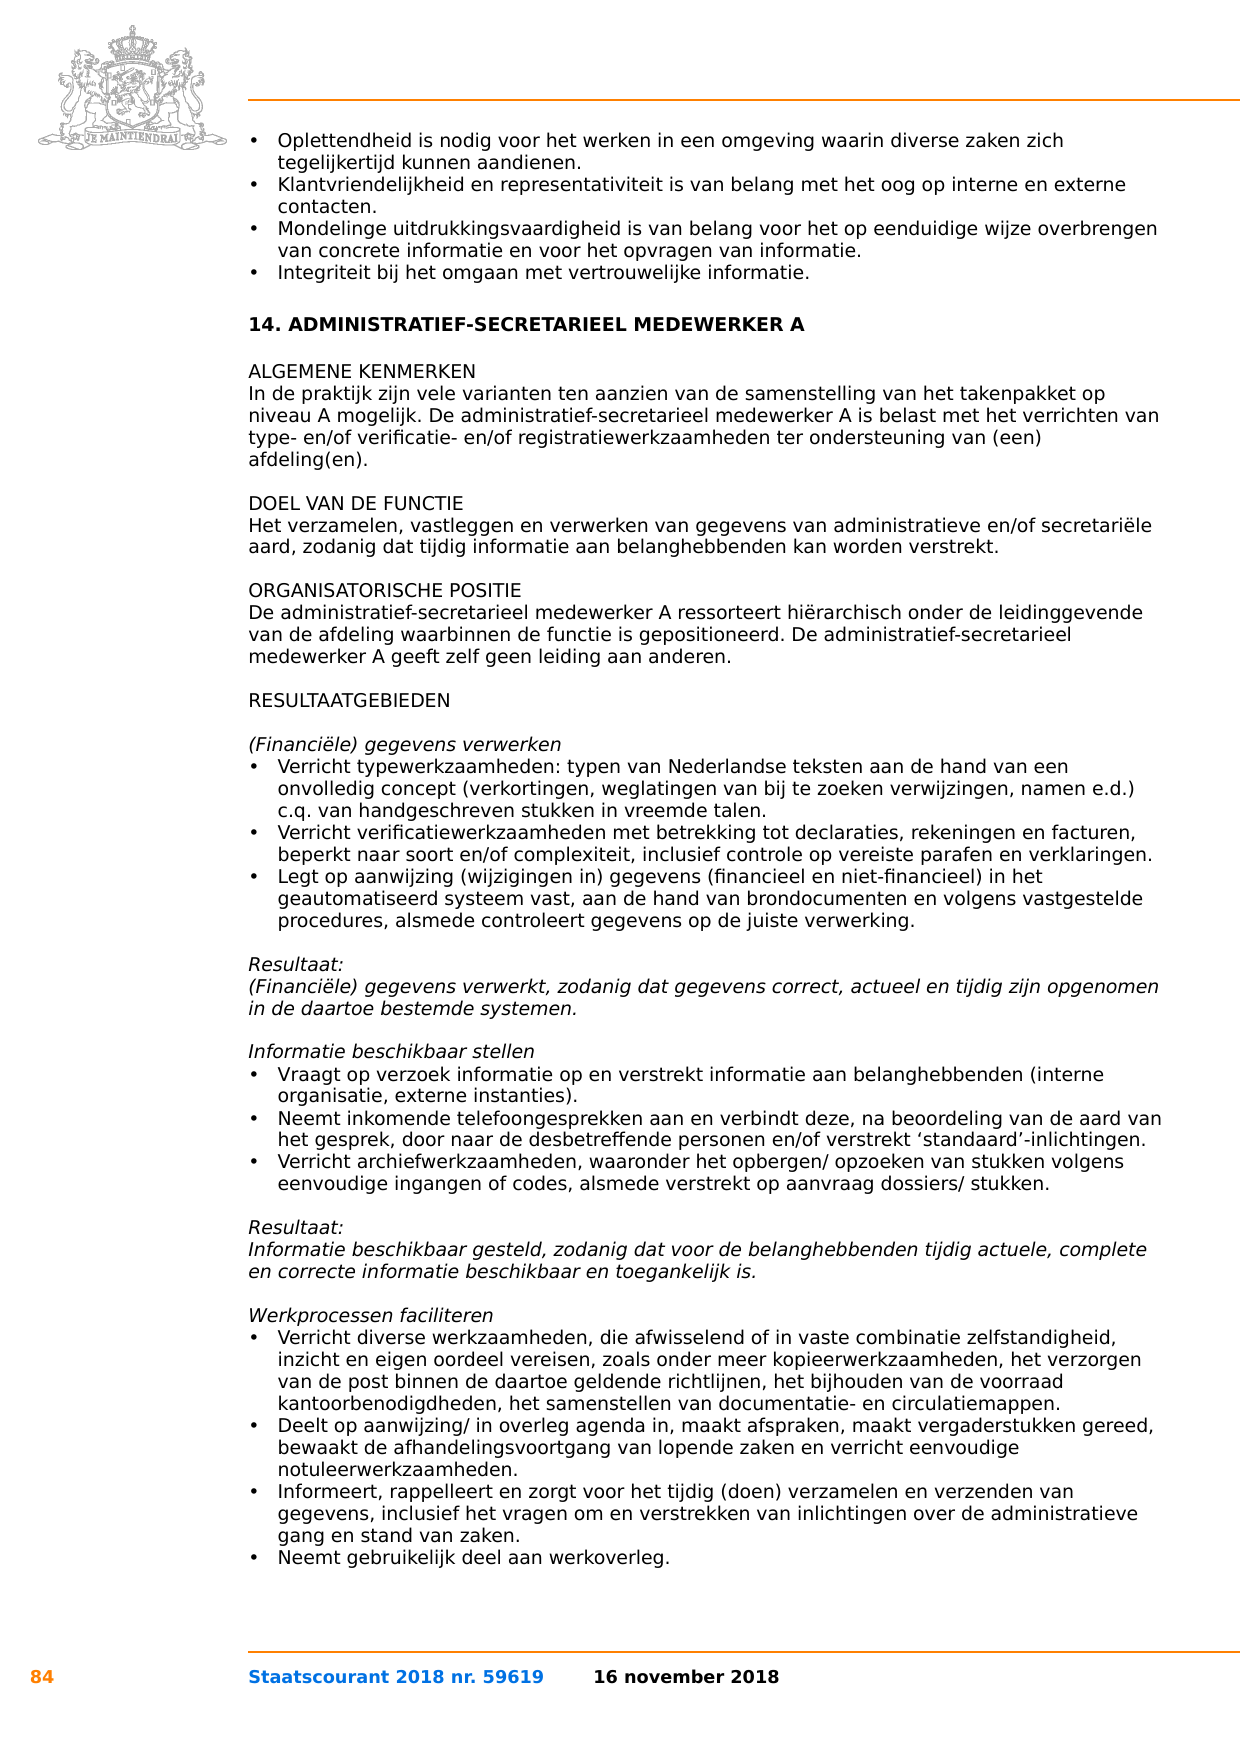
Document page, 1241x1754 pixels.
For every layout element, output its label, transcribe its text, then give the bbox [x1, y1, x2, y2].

text Werkprocessen faciliteren [248, 1305, 1163, 1327]
text Informatie beschikbaar gesteld, zodanig dat voor de belanghebbenden tijdig actuele, complete en correcte informatie beschikbaar en toegankelijk is. [248, 1239, 1163, 1283]
text ALGEMENE KENMERKEN [248, 361, 1163, 383]
text Het verzamelen, vastleggen en verwerken van gegevens van administratieve en/of secretariële aard, zodanig dat tijdig informatie aan belanghebbenden kan worden verstrekt. [248, 514, 1163, 558]
text • Informeert, rappelleert en zorgt voor het tijdig (doen) verzamelen en verzenden van gegevens, inclusief het vragen om en verstrekken van inlichtingen over de administratieve gang en stand van zaken. [248, 1481, 1163, 1547]
text • Legt op aanwijzing (wijzigingen in) gegevens (financieel en niet-financieel) in het geautomatiseerd systeem vast, aan de hand van brondocumenten en volgens vastgestelde procedures, alsmede controleert gegevens op de juiste verwerking. [248, 866, 1163, 932]
text De administratief-secretarieel medewerker A ressorteert hiërarchisch onder de leidinggevende van de afdeling waarbinnen de functie is gepositioneerd. De administratief-secretarieel medewerker A geeft zelf geen leiding aan anderen. [248, 602, 1163, 668]
text • Verricht diverse werkzaamheden, die afwisselend of in vaste combinatie zelfstandigheid, inzicht en eigen oordeel vereisen, zoals onder meer kopieerwerkzaamheden, het verzorgen van de post binnen de daartoe geldende richtlijnen, het bijhouden van de voorraad kantoorbenodigdheden, het samenstellen van documentatie- en circulatiemappen. [248, 1327, 1163, 1415]
text (Financiële) gegevens verwerkt, zodanig dat gegevens correct, actueel en tijdig zijn opgenomen in de daartoe bestemde systemen. [248, 976, 1163, 1019]
text (Financiële) gegevens verwerken [248, 734, 1163, 756]
picture [38, 25, 227, 150]
text Informatie beschikbaar stellen [248, 1041, 1163, 1063]
text DOEL VAN DE FUNCTIE [248, 492, 1163, 514]
text • Integriteit bij het omgaan met vertrouwelijke informatie. [248, 262, 1163, 284]
text • Oplettendheid is nodig voor het werken in een omgeving waarin diverse zaken zich tegelijkertijd kunnen aandienen. [248, 130, 1163, 174]
text • Neemt inkomende telefoongesprekken aan en verbindt deze, na beoordeling van de aard van het gesprek, door naar de desbetreffende personen en/of verstrekt ‘standaard’-inlichtingen. [248, 1107, 1163, 1151]
text • Klantvriendelijkheid en representativiteit is van belang met het oog op interne en externe contacten. [248, 174, 1163, 218]
text Resultaat: [248, 954, 1163, 976]
text In de praktijk zijn vele varianten ten aanzien van de samenstelling van het takenpakket op niveau A mogelijk. De administratief-secretarieel medewerker A is belast met het verrichten van type- en/of verificatie- en/of registratiewerkzaamheden ter ondersteuning van (een) afdeling(en). [248, 383, 1163, 471]
text • Verricht verificatiewerkzaamheden met betrekking tot declaraties, rekeningen en facturen, beperkt naar soort en/of complexiteit, inclusief controle op vereiste parafen en verklaringen. [248, 822, 1163, 866]
text ORGANISATORISCHE POSITIE [248, 580, 1163, 602]
text RESULTAATGEBIEDEN [248, 690, 1163, 712]
text • Mondelinge uitdrukkingsvaardigheid is van belang voor het op eenduidige wijze overbrengen van concrete informatie en voor het opvragen van informatie. [248, 218, 1163, 262]
text • Neemt gebruikelijk deel aan werkoverleg. [248, 1547, 1163, 1569]
subtitle 14. ADMINISTRATIEF-SECRETARIEEL MEDEWERKER A [248, 314, 1163, 336]
text • Verricht archiefwerkzaamheden, waaronder het opbergen/ opzoeken van stukken volgens eenvoudige ingangen of codes, alsmede verstrekt op aanvraag dossiers/ stukken. [248, 1151, 1163, 1195]
text • Verricht typewerkzaamheden: typen van Nederlandse teksten aan de hand van een onvolledig concept (verkortingen, weglatingen van bij te zoeken verwijzingen, namen e.d.) c.q. van handgeschreven stukken in vreemde talen. [248, 756, 1163, 822]
text Resultaat: [248, 1217, 1163, 1239]
text • Vraagt op verzoek informatie op en verstrekt informatie aan belanghebbenden (interne organisatie, externe instanties). [248, 1063, 1163, 1107]
text • Deelt op aanwijzing/ in overleg agenda in, maakt afspraken, maakt vergaderstukken gereed, bewaakt de afhandelingsvoortgang van lopende zaken en verricht eenvoudige notuleerwerkzaamheden. [248, 1415, 1163, 1481]
